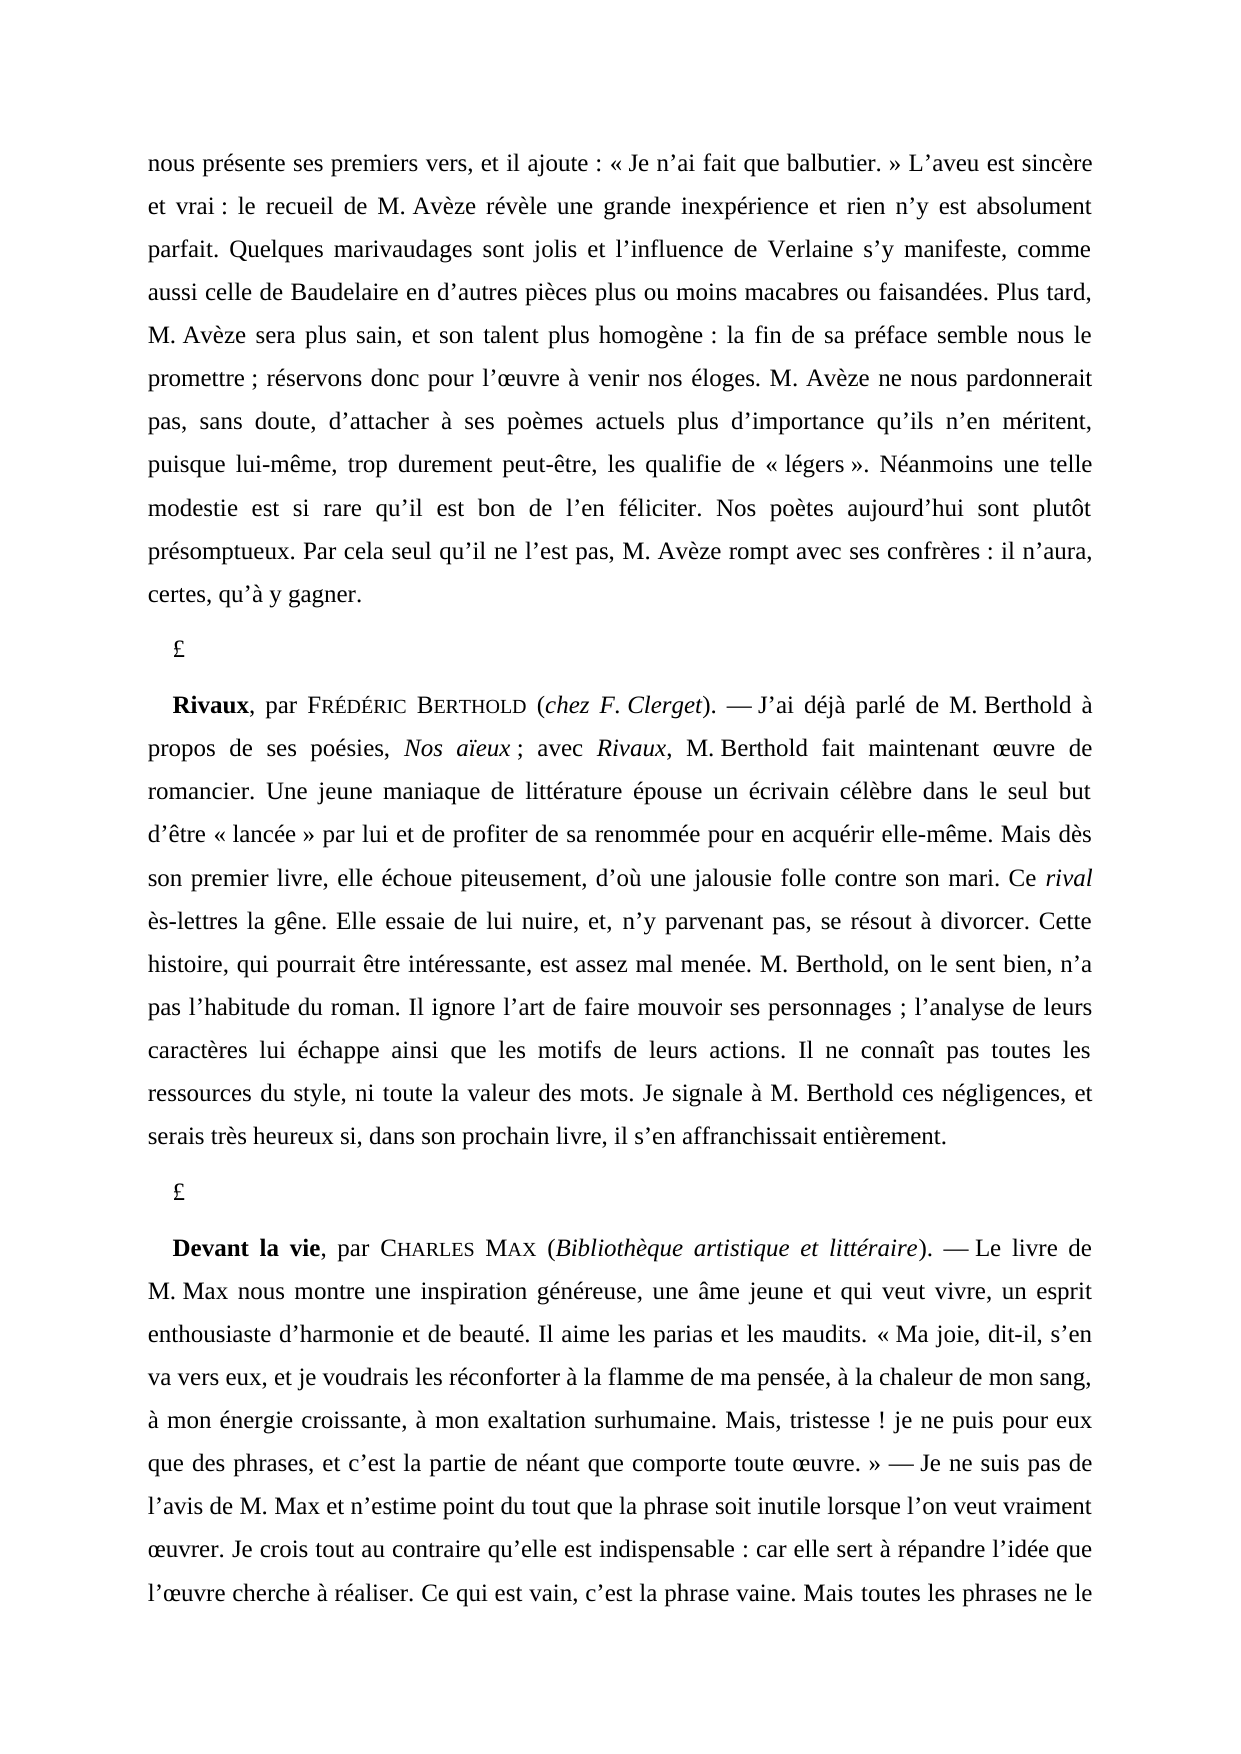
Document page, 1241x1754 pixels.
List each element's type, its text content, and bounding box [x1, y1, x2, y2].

text Devant la vie, par Charles Max (Bibliothèque artistique et littéraire). — Le livre de M. Max nous montre une inspiration généreuse, une âme jeune et qui veut vivre, un esprit enthousiaste d’harmonie et de beauté. Il aime les parias et les maudits. « Ma joie, dit-il, s’en va vers eux, et je voudrais les réconforter à la flamme de ma pensée, à la chaleur de mon sang, à mon énergie croissante, à mon exaltation surhumaine. Mais, tristesse ! je ne puis pour eux que des phrases, et c’est la partie de néant que comporte toute œuvre. » — Je ne suis pas de l’avis de M. Max et n’estime point du tout que la phrase soit inutile lorsque l’on veut vraiment œuvrer. Je crois tout au contraire qu’elle est indispensable : car elle sert à répandre l’idée que l’œuvre cherche à réaliser. Ce qui est vain, c’est la phrase vaine. Mais toutes les phrases ne le [148, 1233, 1093, 1606]
text nous présente ses premiers vers, et il ajoute : « Je n’ai fait que balbutier. » L’aveu est sincère et vrai : le recueil de M. Avèze révèle une grande inexpérience et rien n’y est absolument parfait. Quelques marivaudages sont jolis et l’influence de Verlaine s’y manifeste, comme aussi celle de Baudelaire en d’autres pièces plus ou moins macabres ou faisandées. Plus tard, M. Avèze sera plus sain, et son talent plus homogène : la fin de sa préface semble nous le promettre ; réservons donc pour l’œuvre à venir nos éloges. M. Avèze ne nous pardonnerait pas, sans doute, d’attacher à ses poèmes actuels plus d’importance qu’ils n’en méritent, puisque lui-même, trop durement peut-être, les qualifie de « légers ». Néanmoins une telle modestie est si rare qu’il est bon de l’en féliciter. Nos poètes aujourd’hui sont plutôt présomptueux. Par cela seul qu’il ne l’est pas, M. Avèze rompt avec ses confrères : il n’aura, certes, qu’à y gagner. [148, 148, 1093, 608]
text Rivaux, par Frédéric Berthold (chez F. Clerget). — J’ai déjà parlé de M. Berthold à propos de ses poésies, Nos aïeux ; avec Rivaux, M. Berthold fait maintenant œuvre de romancier. Une jeune maniaque de littérature épouse un écrivain célèbre dans le seul but d’être « lancée » par lui et de profiter de sa renommée pour en acquérir elle-même. Mais dès son premier livre, elle échoue piteusement, d’où une jalousie folle contre son mari. Ce rival ès-lettres la gêne. Elle essaie de lui nuire, et, n’y parvenant pas, se résout à divorcer. Cette histoire, qui pourrait être intéressante, est assez mal menée. M. Berthold, on le sent bien, n’a pas l’habitude du roman. Il ignore l’art de faire mouvoir ses personnages ; l’analyse de leurs caractères lui échappe ainsi que les motifs de leurs actions. Il ne connaît pas toutes les ressources du style, ni toute la valeur des mots. Je signale à M. Berthold ces négligences, et serais très heureux si, dans son prochain livre, il s’en affranchissait entièrement. [148, 690, 1093, 1150]
text £ [148, 1177, 1093, 1206]
text £ [148, 634, 1093, 663]
